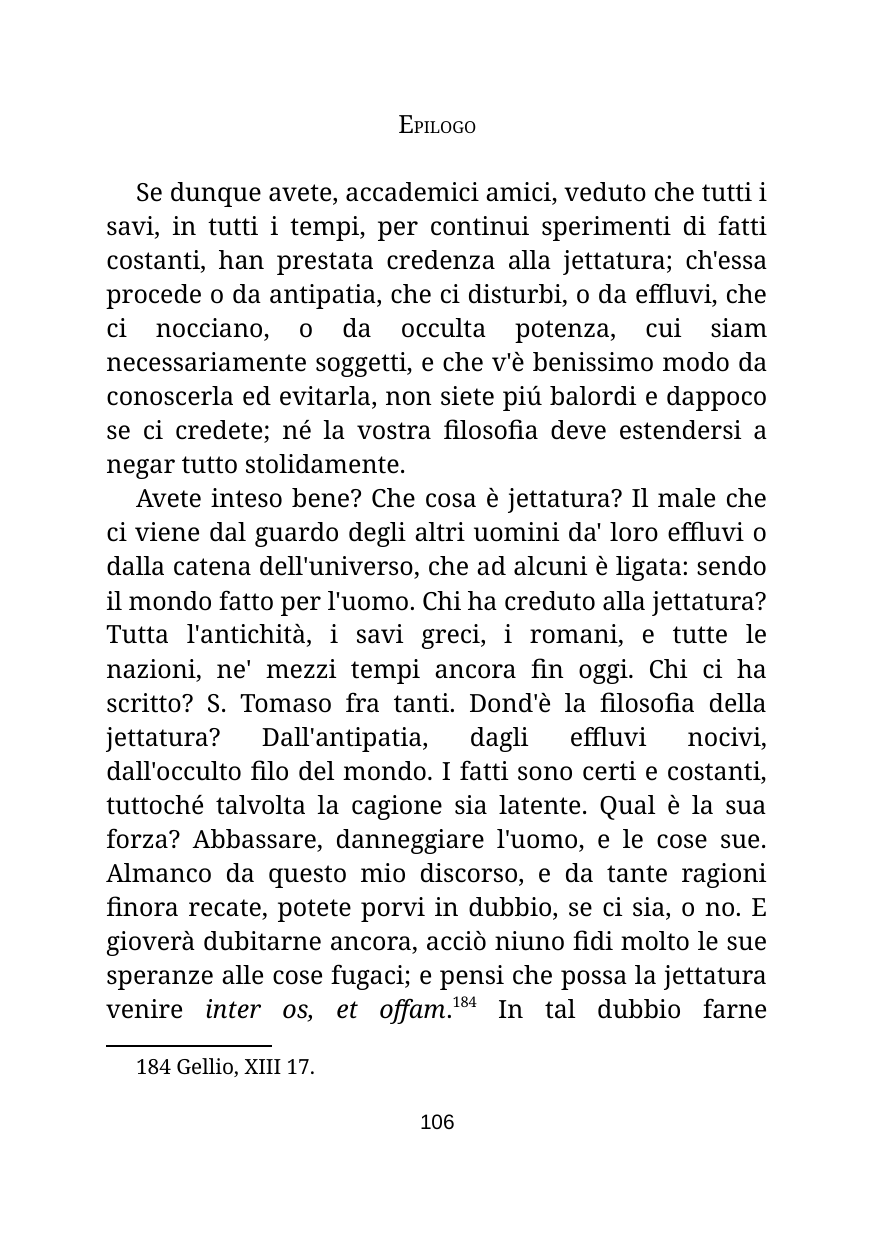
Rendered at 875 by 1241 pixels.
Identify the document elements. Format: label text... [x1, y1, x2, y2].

text Gellio, XIII 17. [106, 1052, 768, 1081]
text Avete inteso bene? Che cosa è jettatura? Il male che ci viene dal guardo degli altri uomini da' loro effluvi o dalla catena dell'universo, che ad alcuni è ligata: sendo il mondo fatto per l'uomo. Chi ha creduto alla jettatura? Tutta l'antichità, i savi greci, i romani, e tutte le nazioni, ne' mezzi tempi ancora fin oggi. Chi ci ha scritto? S. Tomaso fra tanti. Dond'è la filosofia della jettatura? Dall'antipatia, dagli effluvi nocivi, dall'occulto filo del mondo. I fatti sono certi e costanti, tuttoché talvolta la cagione sia latente. Qual è la sua forza? Abbassare, danneggiare l'uomo, e le cose sue. Almanco da questo mio discorso, e da tante ragioni finora recate, potete porvi in dubbio, se ci sia, o no. E gioverà dubitarne ancora, acciò niuno fidi molto le sue speranze alle cose fugaci; e pensi che possa la jettatura venire inter os, et offam. In tal dubbio farne [106, 481, 768, 1026]
text Epilogo [106, 106, 768, 140]
text Se dunque avete, accademici amici, veduto che tutti i savi, in tutti i tempi, per continui sperimenti di fatti costanti, han prestata credenza alla jettatura; ch'essa procede o da antipatia, che ci disturbi, o da effluvi, che ci nocciano, o da occulta potenza, cui siam necessariamente soggetti, e che v'è benissimo modo da conoscerla ed evitarla, non siete piú balordi e dappoco se ci credete; né la vostra filosofia deve estendersi a negar tutto stolidamente. [106, 174, 768, 481]
